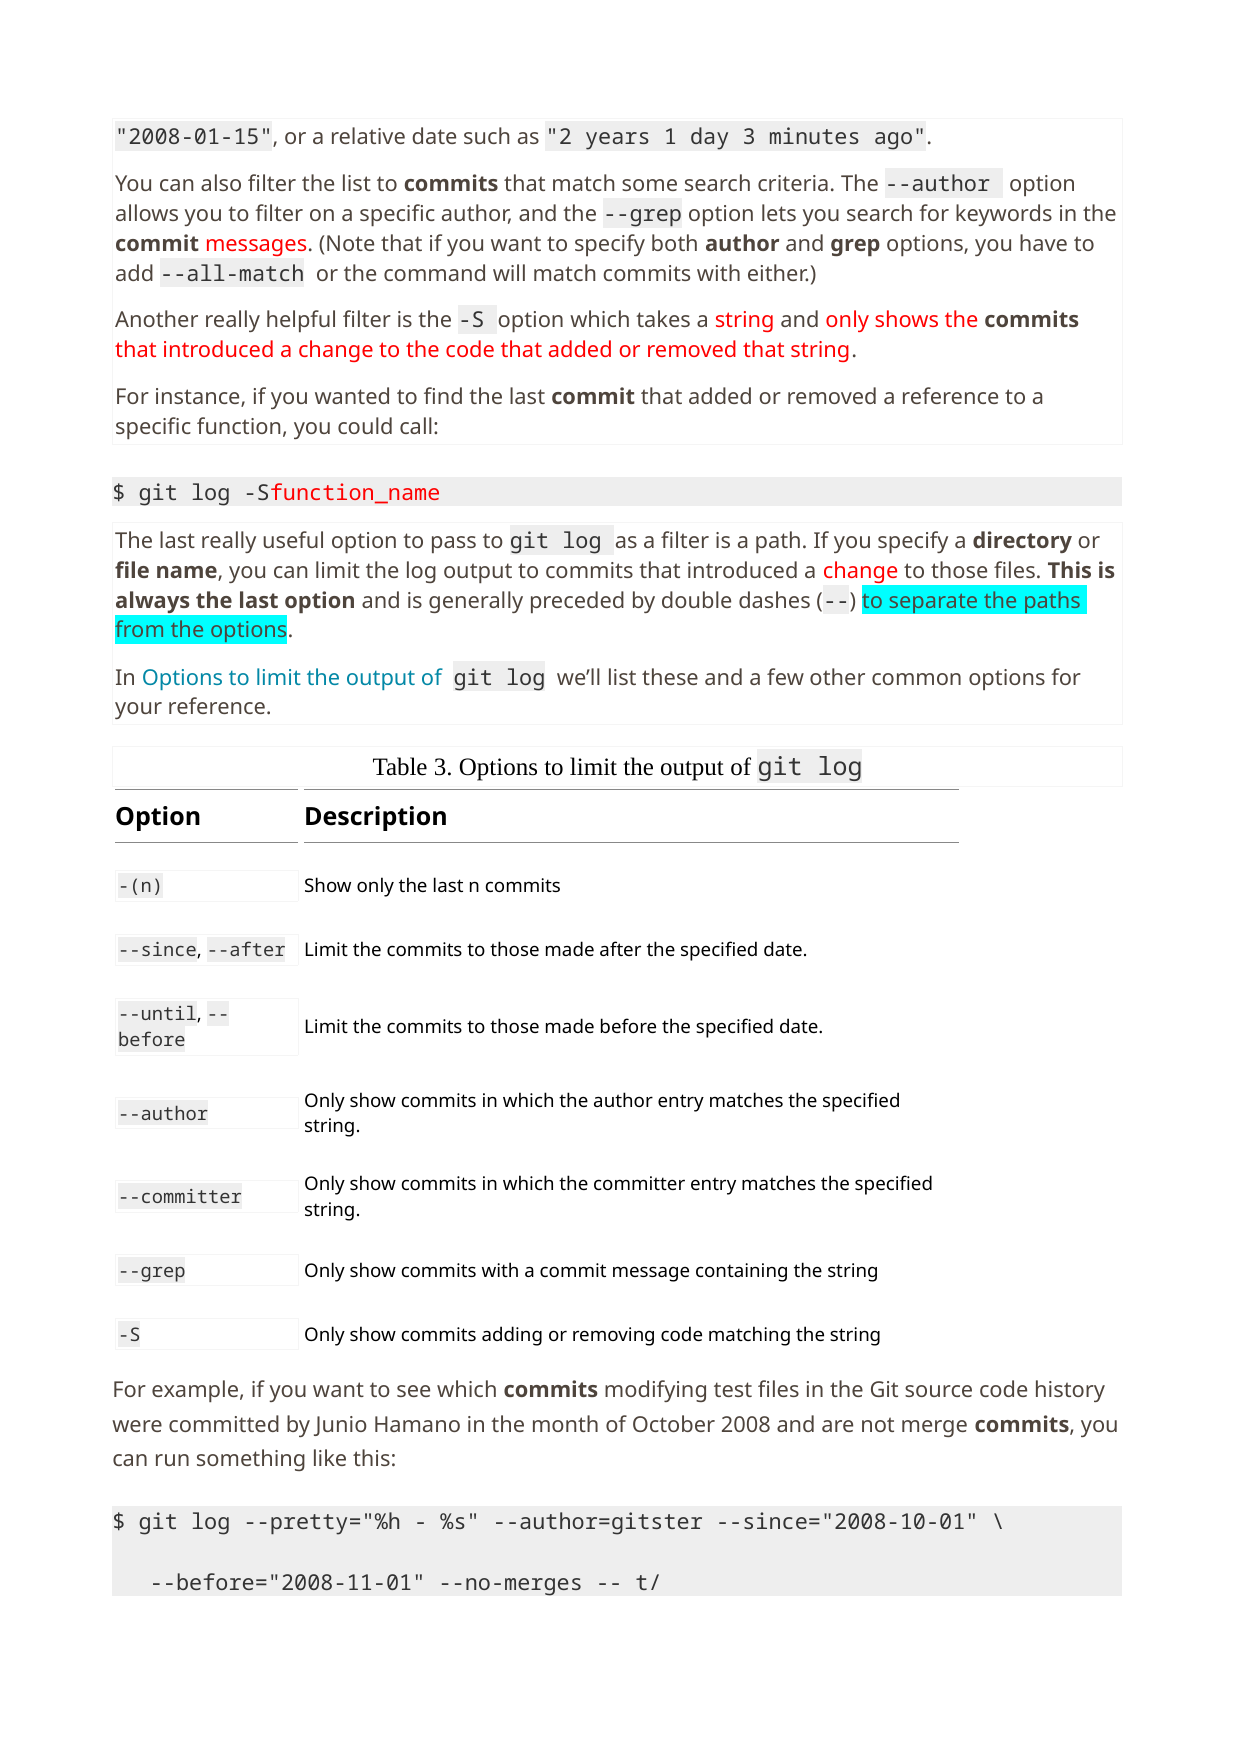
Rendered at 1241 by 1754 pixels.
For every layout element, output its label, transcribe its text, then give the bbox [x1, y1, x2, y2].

text $ git log -Sfunction_name [112, 477, 1122, 506]
table_cell --author [112, 1075, 301, 1158]
table_cell Only show commits with a commit message containing the string [301, 1242, 962, 1306]
table_cell -S [112, 1306, 301, 1370]
text For example, if you want to see which commits modifying test files in the Git source code history were committed by Junio Hamano in the month of October 2008 and are not merge commits, you can run something like this: [112, 1370, 1122, 1473]
table_cell --since, --after [112, 921, 301, 985]
table_cell -(n) [112, 858, 301, 921]
table_cell --committer [112, 1158, 301, 1242]
text For instance, if you wanted to find the last commit that added or removed a reference to a specific function, you could call: [113, 378, 1122, 444]
text Another really helpful filter is the -S option which takes a string and only shows the commits that introduced a change to the code that added or removed that string. [113, 301, 1122, 364]
table_cell Only show commits in which the author entry matches the specified string. [301, 1075, 962, 1158]
table_header Description [301, 787, 962, 857]
text The last really useful option to pass to git log as a filter is a path. If you specify a directory or file name, you can limit the log output to commits that introduced a change to those files. This is always the last option and is generally preceded by double dashes (--) to separate the paths from the options. [113, 523, 1122, 644]
text You can also filter the list to commits that match some search criteria. The --author option allows you to filter on a specific author, and the --grep option lets you search for keywords in the commit messages. (Note that if you want to specify both author and grep options, you have to add --all-match or the command will match commits with either.) [113, 165, 1122, 287]
table_cell Only show commits in which the committer entry matches the specified string. [301, 1158, 962, 1242]
text $ git log --pretty="%h - %s" --author=gitster --since="2008-10-01" \ [112, 1506, 1122, 1535]
table_cell Only show commits adding or removing code matching the string [301, 1306, 962, 1370]
table_cell Limit the commits to those made after the specified date. [301, 921, 962, 985]
text --before="2008-11-01" --no-merges -- t/ [112, 1567, 1122, 1596]
text In Options to limit the output of git log we’ll list these and a few other common options for your reference. [113, 658, 1122, 724]
table_cell --until, --before [112, 985, 301, 1075]
text "2008-01-15", or a relative date such as "2 years 1 day 3 minutes ago". [113, 119, 1122, 151]
table_header Option [112, 787, 301, 857]
table_cell Limit the commits to those made before the specified date. [301, 985, 962, 1075]
text Table 3. Options to limit the output of git log [113, 747, 1122, 786]
table_cell Show only the last n commits [301, 858, 962, 921]
table_cell --grep [112, 1242, 301, 1306]
